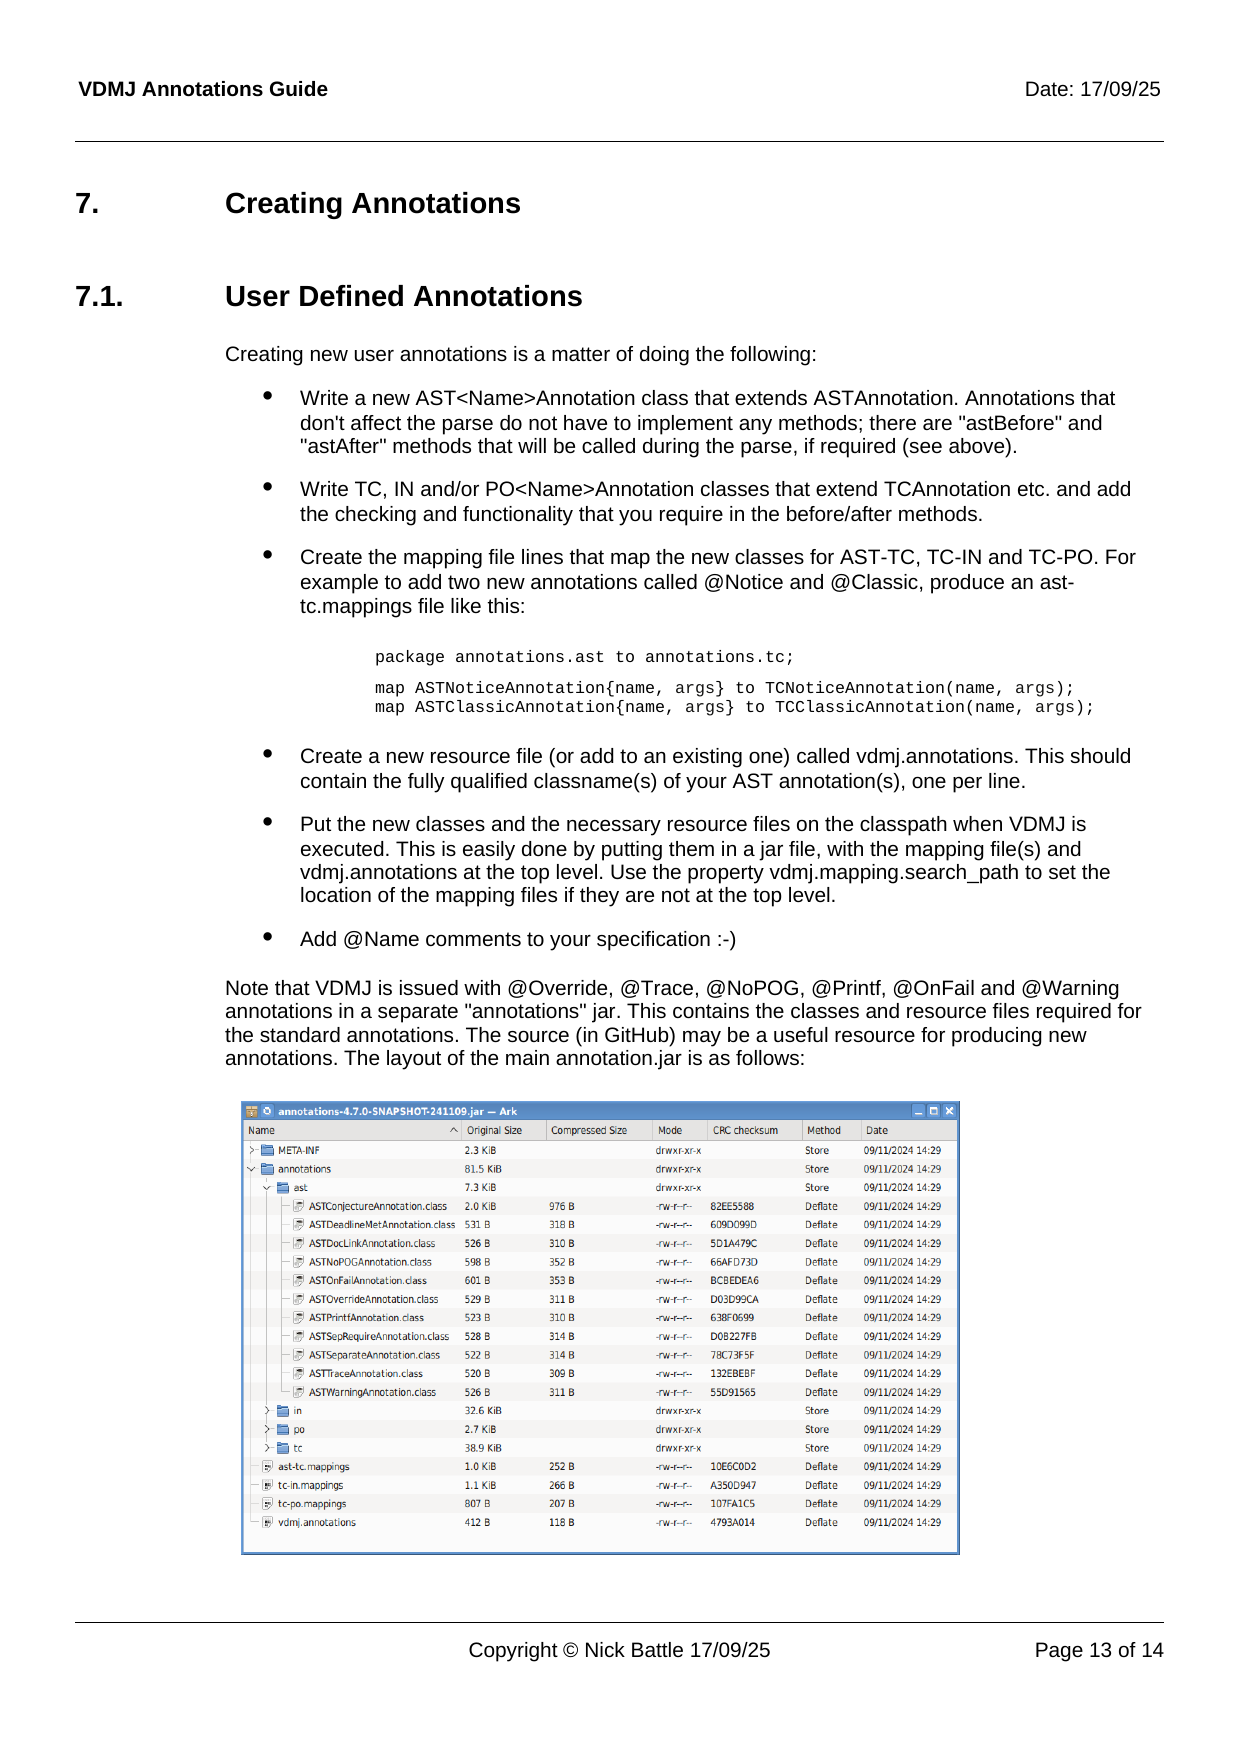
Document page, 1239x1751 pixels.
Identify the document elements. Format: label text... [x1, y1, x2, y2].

list Create the mapping file lines that map the new classes for AST-TC, TC-IN and TC-PO. For example to add two new annotations called @Notice and @Classic, produce an ast-tc.mappings file like this: [262, 538, 1164, 617]
text map ASTClassicAnnotation{name, args} to TCClassicAnnotation(name, args); [375, 699, 1164, 718]
subtitle User Defined Annotations [75, 280, 1164, 313]
list Create a new resource file (or add to an existing one) called vdmj.annotations. This should contain the fully qualified classname(s) of your AST annotation(s), one per line. [262, 737, 1164, 792]
list Add @Name comments to your specification :-) [262, 920, 1164, 952]
subtitle Creating Annotations [75, 187, 1164, 220]
text package annotations.ast to annotations.tc; [375, 630, 1164, 668]
list Put the new classes and the necessary resource files on the classpath when VDMJ is executed. This is easily done by putting them in a jar file, with the mapping file(s) and vdmj.annotations at the top level. Use the property vdmj.mapping.search_path to set the location of the mapping files if they are not at the top level. [262, 805, 1164, 907]
text Note that VDMJ is issued with @Override, @Trace, @NoPOG, @Printf, @OnFail and @Warning annotations in a separate "annotations" jar. This contains the classes and resource files required for the standard annotations. The source (in GitHub) may be a useful resource for producing new annotations. The layout of the main annotation.jar is as follows: [225, 977, 1164, 1069]
text Creating new user annotations is a matter of doing the following: [225, 343, 1164, 366]
list Write TC, IN and/or PO<Name>Annotation classes that extend TCAnnotation etc. and add the checking and functionality that you require in the before/after methods. [262, 470, 1164, 526]
text map ASTNoticeAnnotation{name, args} to TCNoticeAnnotation(name, args); [375, 680, 1164, 699]
list Write a new AST<Name>Annotation class that extends ASTAnnotation. Annotations that don't affect the parse do not have to implement any methods; there are "astBefore" and "astAfter" methods that will be called during the parse, if required (see above). [262, 378, 1164, 457]
picture [241, 1101, 960, 1555]
